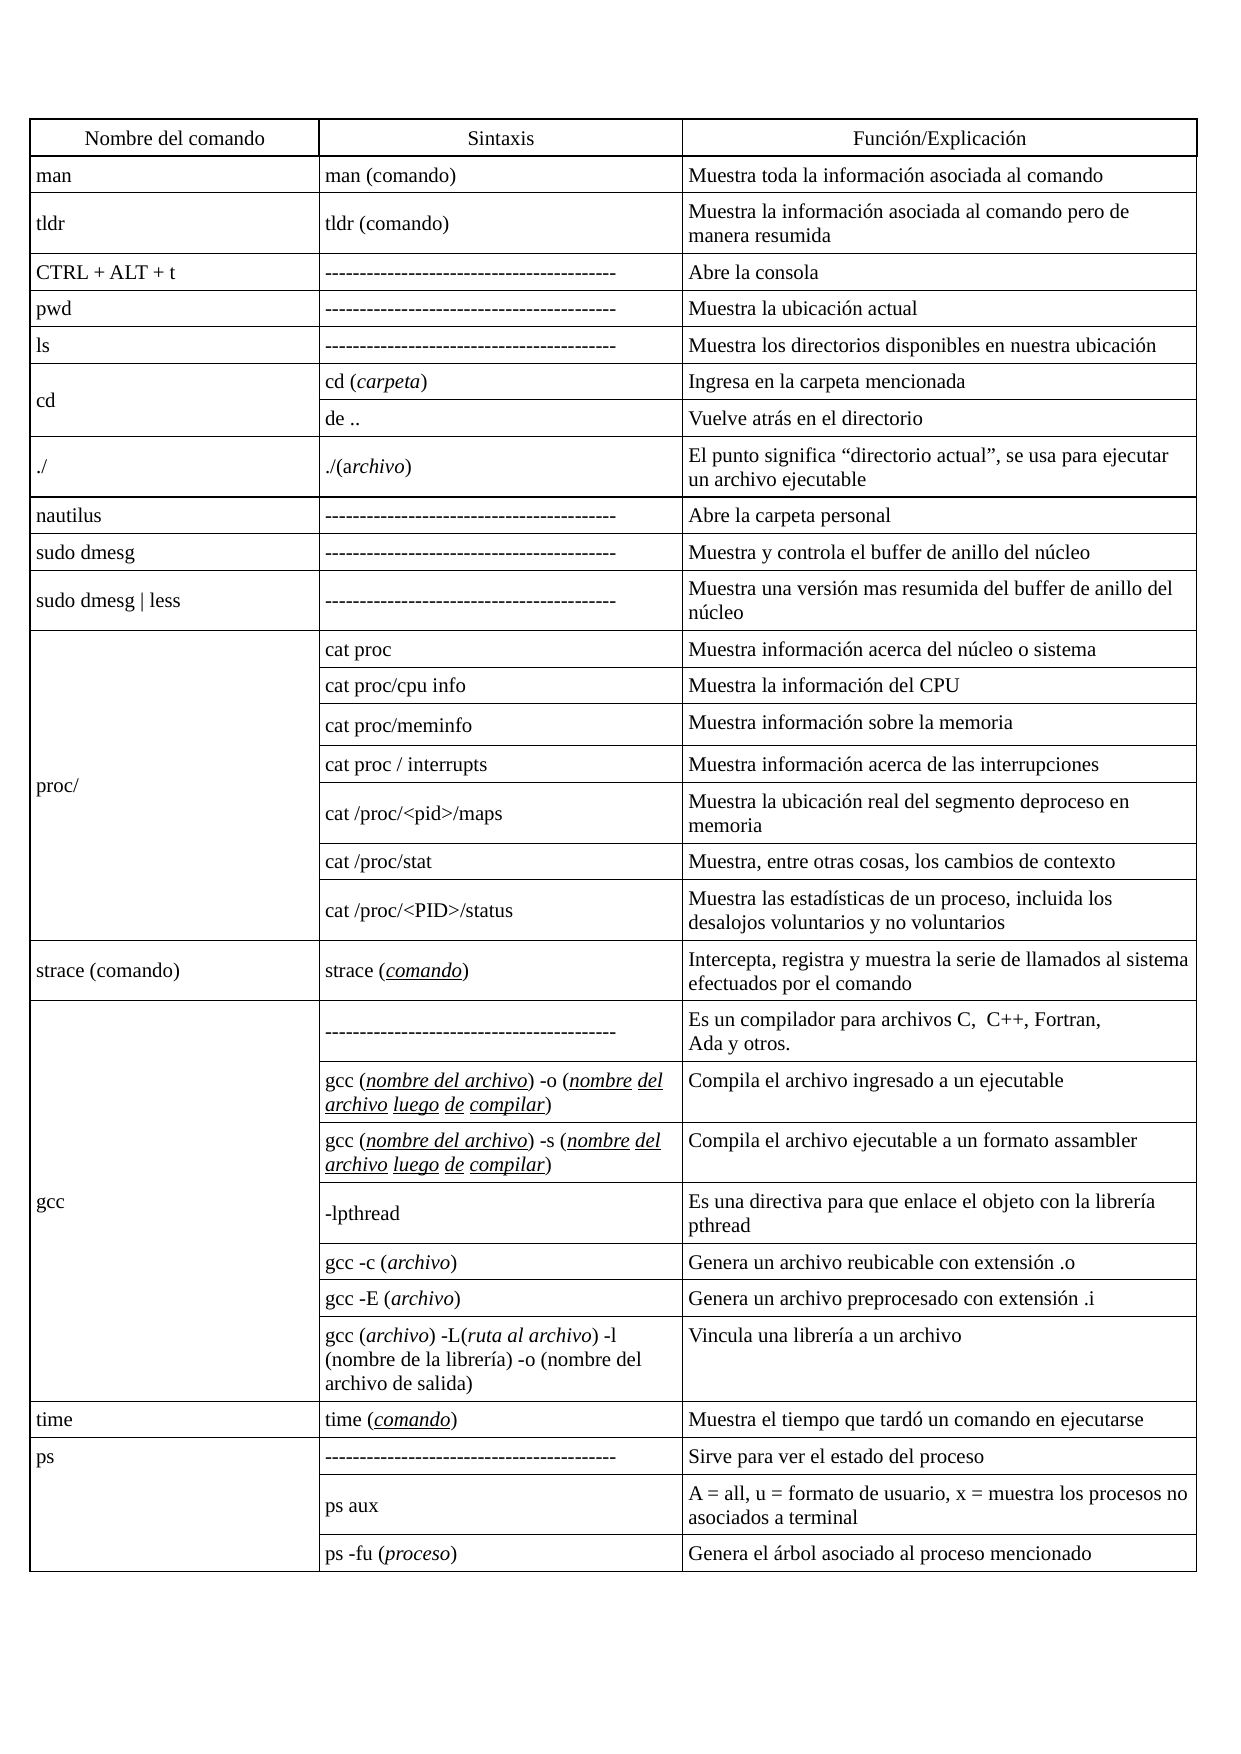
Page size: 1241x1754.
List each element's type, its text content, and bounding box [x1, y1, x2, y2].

table_cell ------------------------------------------ [320, 534, 682, 569]
table_cell Compila el archivo ingresado a un ejecutable [683, 1062, 1196, 1122]
table_cell cat /proc/<PID>/status [320, 880, 682, 940]
table_cell man [31, 157, 319, 192]
table_cell cat /proc/<pid>/maps [320, 783, 682, 842]
table_cell ------------------------------------------ [320, 254, 682, 289]
table_cell ------------------------------------------ [320, 291, 682, 326]
table_cell Genera un archivo reubicable con extensión .o [683, 1244, 1196, 1279]
table_cell ps aux [320, 1475, 682, 1534]
table_cell Ingresa en la carpeta mencionada [683, 364, 1196, 399]
table_cell Muestra una versión mas resumida del buffer de anillo del núcleo [683, 571, 1196, 630]
table_cell Muestra los directorios disponibles en nuestra ubicación [683, 327, 1196, 363]
table_cell ------------------------------------------ [320, 327, 682, 363]
table_cell Muestra información acerca del núcleo o sistema [683, 631, 1196, 667]
table_cell Muestra la ubicación actual [683, 291, 1196, 326]
table_cell sudo dmesg | less [31, 571, 319, 630]
table_cell Abre la consola [683, 254, 1196, 289]
table_cell gcc [31, 1001, 319, 1401]
table_cell man (comando) [320, 157, 682, 192]
table_cell Sirve para ver el estado del proceso [683, 1438, 1196, 1474]
table_cell cat proc/cpu info [320, 668, 682, 703]
table_cell cd [31, 364, 319, 436]
table_header Nombre del comando [31, 120, 318, 155]
table_cell cd (carpeta) [320, 364, 682, 399]
table_cell cat proc [320, 631, 682, 667]
table_cell ------------------------------------------ [320, 571, 682, 630]
table_cell Muestra la información asociada al comando pero de manera resumida [683, 193, 1196, 253]
table_cell ------------------------------------------ [320, 1001, 682, 1061]
table_cell Es un compilador para archivos C, C++, Fortran, Ada y otros. [683, 1001, 1196, 1061]
table_cell gcc -c (archivo) [320, 1244, 682, 1279]
table_cell -lpthread [320, 1183, 682, 1243]
table_cell Muestra información sobre la memoria [683, 704, 1196, 745]
table_cell Intercepta, registra y muestra la serie de llamados al sistema efectuados por el comando [683, 941, 1196, 1000]
table_cell cat proc / interrupts [320, 746, 682, 782]
table_cell Muestra toda la información asociada al comando [683, 157, 1196, 192]
table_cell Muestra, entre otras cosas, los cambios de contexto [683, 844, 1196, 879]
table_cell A = all, u = formato de usuario, x = muestra los procesos no asociados a terminal [683, 1475, 1196, 1534]
table_cell gcc (nombre del archivo) -s (nombre del archivo luego de compilar) [320, 1123, 682, 1182]
table_cell Abre la carpeta personal [683, 498, 1196, 533]
table_cell tldr (comando) [320, 193, 682, 253]
table_cell ps [31, 1438, 319, 1571]
table_cell ./ [31, 437, 319, 496]
table_header Sintaxis [320, 120, 682, 155]
table_cell strace (comando) [320, 941, 682, 1000]
table_cell strace (comando) [31, 941, 319, 1000]
table_cell Muestra el tiempo que tardó un comando en ejecutarse [683, 1402, 1196, 1437]
table_cell Muestra y controla el buffer de anillo del núcleo [683, 534, 1196, 569]
table_cell Genera el árbol asociado al proceso mencionado [683, 1535, 1196, 1571]
table_cell gcc (nombre del archivo) -o (nombre del archivo luego de compilar) [320, 1062, 682, 1122]
table_cell ls [31, 327, 319, 363]
table_cell Muestra las estadísticas de un proceso, incluida los desalojos voluntarios y no voluntarios [683, 880, 1196, 940]
table_cell ------------------------------------------ [320, 498, 682, 533]
table_cell Muestra la ubicación real del segmento deproceso en memoria [683, 783, 1196, 842]
table_cell sudo dmesg [31, 534, 319, 569]
table_cell de .. [320, 400, 682, 436]
table_header Función/Explicación [683, 120, 1196, 155]
table_cell Compila el archivo ejecutable a un formato assambler [683, 1123, 1196, 1182]
table_cell Muestra información acerca de las interrupciones [683, 746, 1196, 782]
table_cell cat /proc/stat [320, 844, 682, 879]
table_cell time (comando) [320, 1402, 682, 1437]
table_cell gcc -E (archivo) [320, 1280, 682, 1316]
table_cell Vuelve atrás en el directorio [683, 400, 1196, 436]
table_cell cat proc/meminfo [320, 704, 682, 745]
table_cell ps -fu (proceso) [320, 1535, 682, 1571]
table_cell Vincula una librería a un archivo [683, 1317, 1196, 1401]
table_cell pwd [31, 291, 319, 326]
table_cell nautilus [31, 498, 319, 533]
table_cell time [31, 1402, 319, 1437]
table_cell proc/ [31, 631, 319, 940]
table_cell gcc (archivo) -L(ruta al archivo) -l (nombre de la librería) -o (nombre del archivo de salida) [320, 1317, 682, 1401]
table_cell ./(archivo) [320, 437, 682, 496]
table_cell Es una directiva para que enlace el objeto con la librería pthread [683, 1183, 1196, 1243]
table_cell Muestra la información del CPU [683, 668, 1196, 703]
table_cell ------------------------------------------ [320, 1438, 682, 1474]
table_cell tldr [31, 193, 319, 253]
table_cell CTRL + ALT + t [31, 254, 319, 289]
table_cell El punto significa “directorio actual”, se usa para ejecutar un archivo ejecutable [683, 437, 1196, 496]
table_cell Genera un archivo preprocesado con extensión .i [683, 1280, 1196, 1316]
